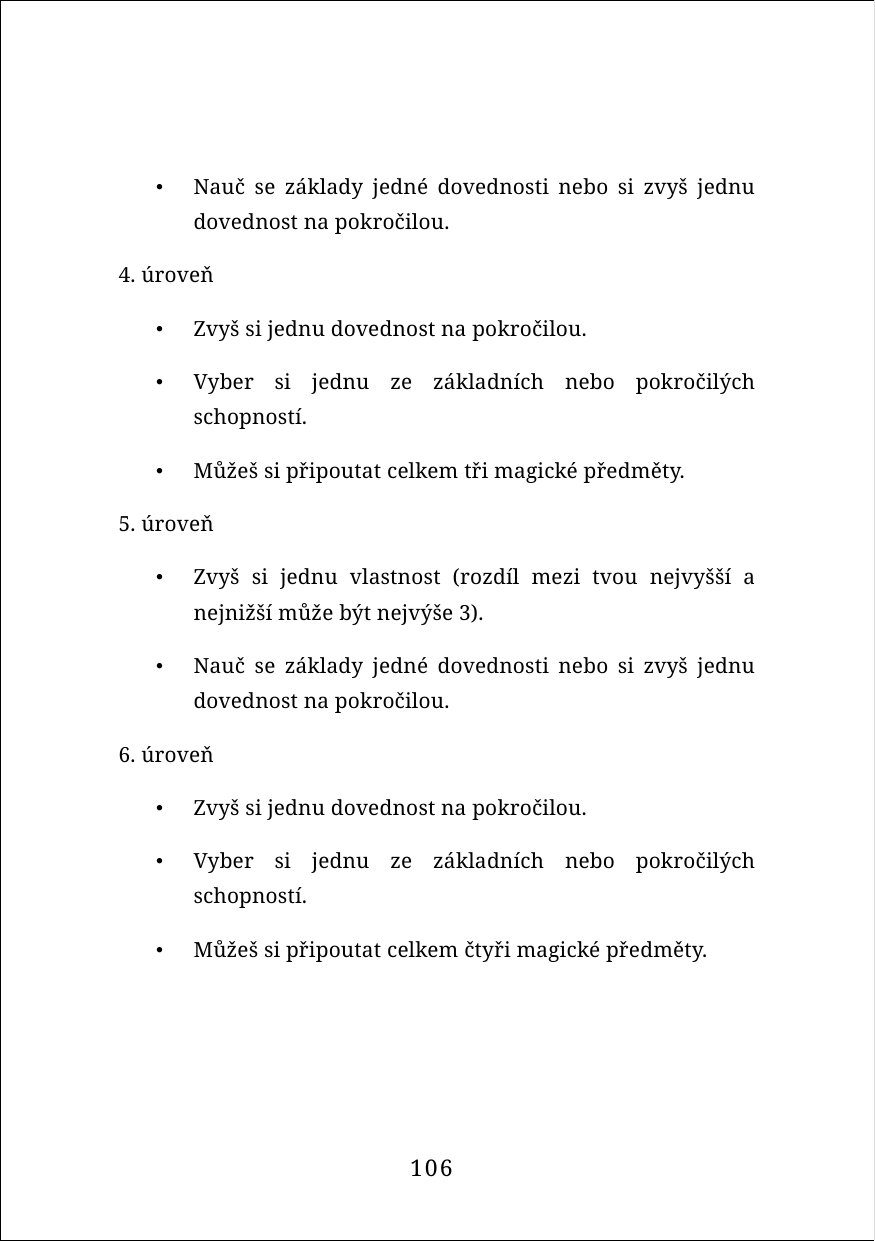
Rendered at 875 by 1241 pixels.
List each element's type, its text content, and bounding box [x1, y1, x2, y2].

list Zvyš si jednu dovednost na pokročilou. [156, 793, 756, 821]
list Vyber si jednu ze základních nebo pokročilých schopností. [156, 367, 756, 431]
text 6. úroveň [118, 740, 756, 768]
list Nauč se základy jedné dovednosti nebo si zvyš jednu dovednost na pokročilou. [156, 651, 756, 715]
list Zvyš si jednu vlastnost (rozdíl mezi tvou nejvyšší a nejnižší může být nejvýše 3). [156, 562, 756, 626]
list Nauč se základy jedné dovednosti nebo si zvyš jednu dovednost na pokročilou. [156, 172, 756, 236]
list Vyber si jednu ze základních nebo pokročilých schopností. [156, 846, 756, 910]
list Můžeš si připoutat celkem čtyři magické předměty. [156, 935, 756, 963]
text 5. úroveň [118, 509, 756, 537]
list Zvyš si jednu dovednost na pokročilou. [156, 314, 756, 342]
text 4. úroveň [118, 261, 756, 289]
list Můžeš si připoutat celkem tři magické předměty. [156, 456, 756, 484]
